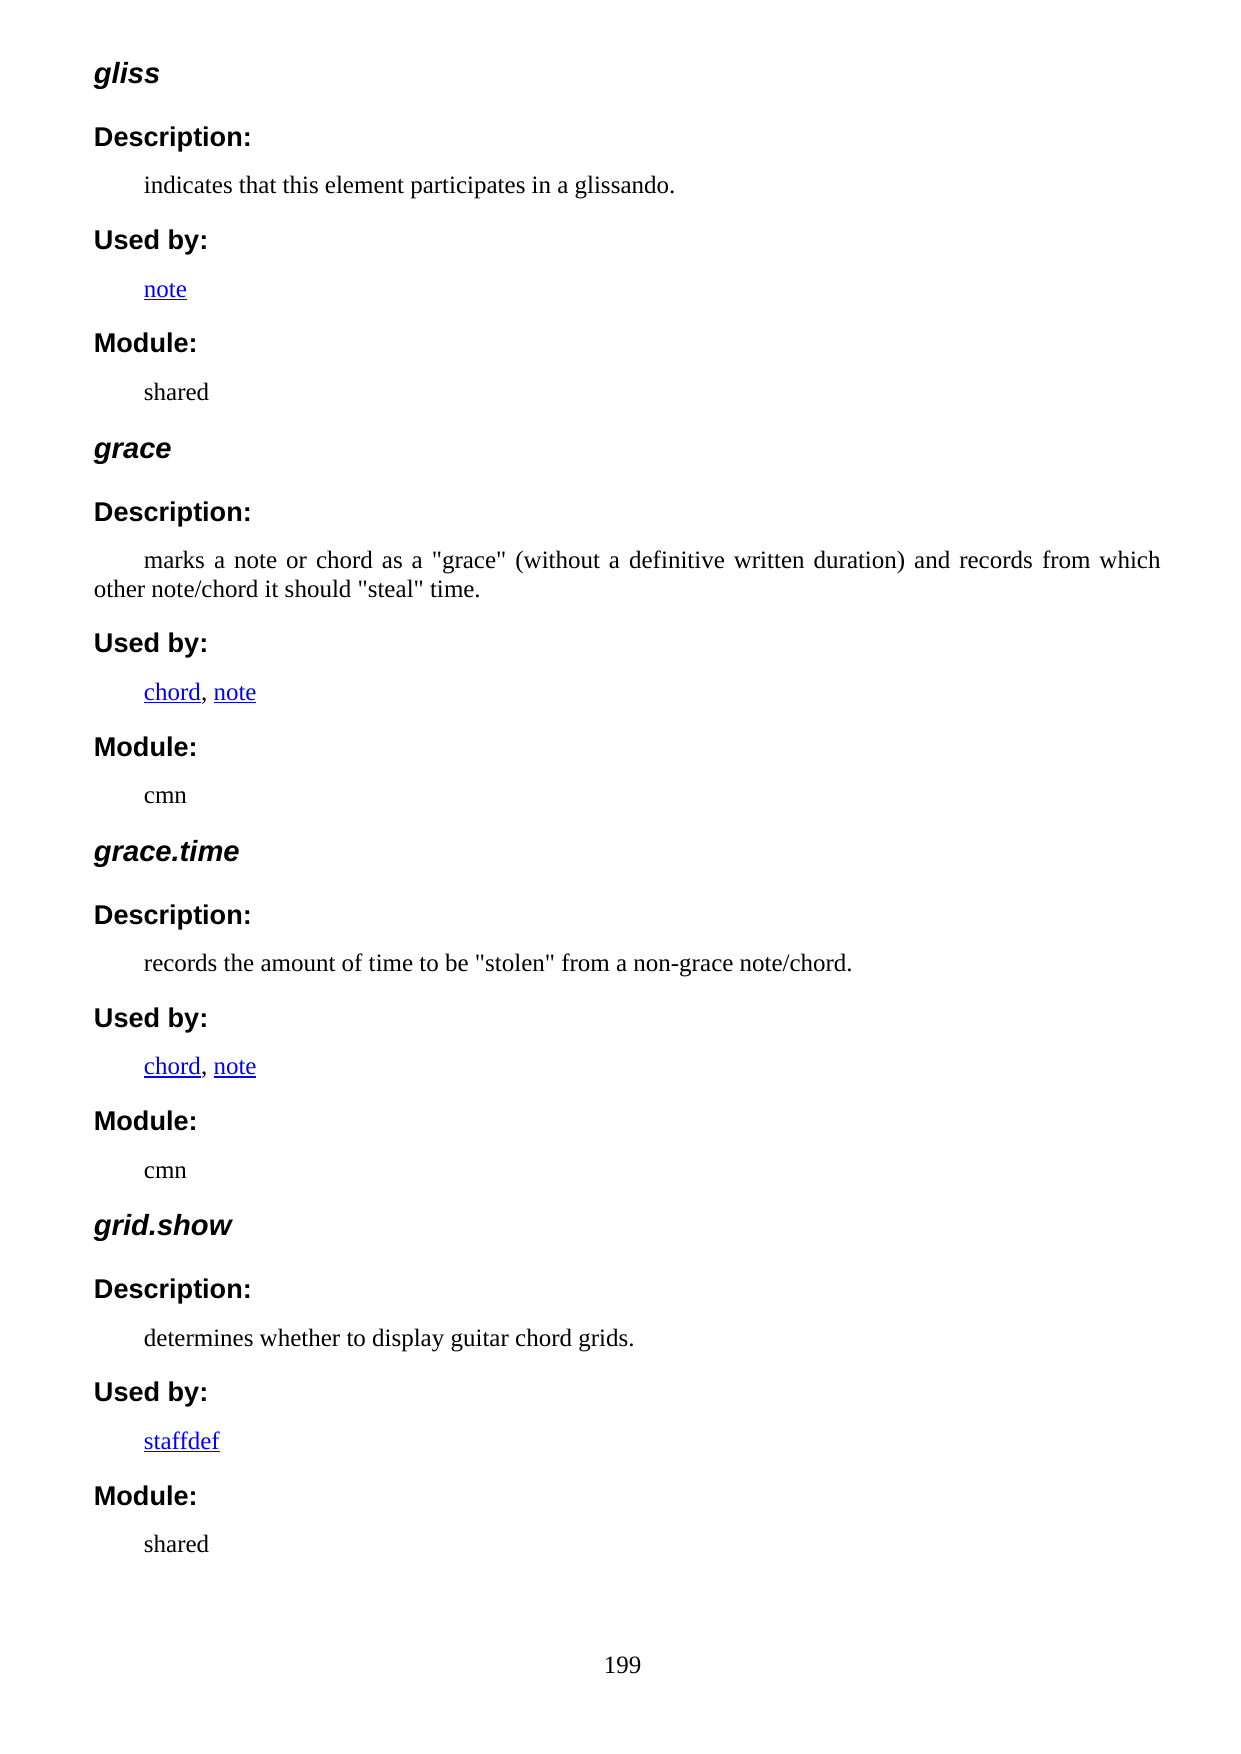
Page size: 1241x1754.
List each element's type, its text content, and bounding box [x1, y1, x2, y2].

subtitle gliss [94, 56, 1162, 90]
text indicates that this element participates in a glissando. [94, 171, 1162, 199]
text chord, note [94, 1051, 1162, 1080]
subtitle Used by: [94, 224, 1162, 256]
subtitle Used by: [94, 1002, 1162, 1033]
subtitle Module: [94, 1105, 1162, 1136]
subtitle Description: [94, 496, 1162, 527]
text shared [94, 377, 1162, 406]
text records the amount of time to be "stolen" from a non-grace note/chord. [94, 948, 1162, 977]
text cmn [94, 1155, 1162, 1183]
text marks a note or chord as a "grace" (without a definitive written duration) and records from which other note/chord it should "steal" time. [94, 545, 1162, 602]
subtitle grid.show [94, 1208, 1162, 1242]
subtitle grace [94, 431, 1162, 464]
subtitle Module: [94, 327, 1162, 359]
subtitle grace.time [94, 834, 1162, 867]
text shared [94, 1529, 1162, 1558]
subtitle Description: [94, 121, 1162, 152]
subtitle Module: [94, 731, 1162, 762]
text staffdef [94, 1426, 1162, 1455]
text chord, note [94, 677, 1162, 706]
subtitle Used by: [94, 627, 1162, 659]
text cmn [94, 780, 1162, 809]
text note [94, 274, 1162, 302]
subtitle Description: [94, 1273, 1162, 1304]
text determines whether to display guitar chord grids. [94, 1323, 1162, 1351]
subtitle Used by: [94, 1376, 1162, 1408]
subtitle Module: [94, 1480, 1162, 1511]
subtitle Description: [94, 899, 1162, 930]
